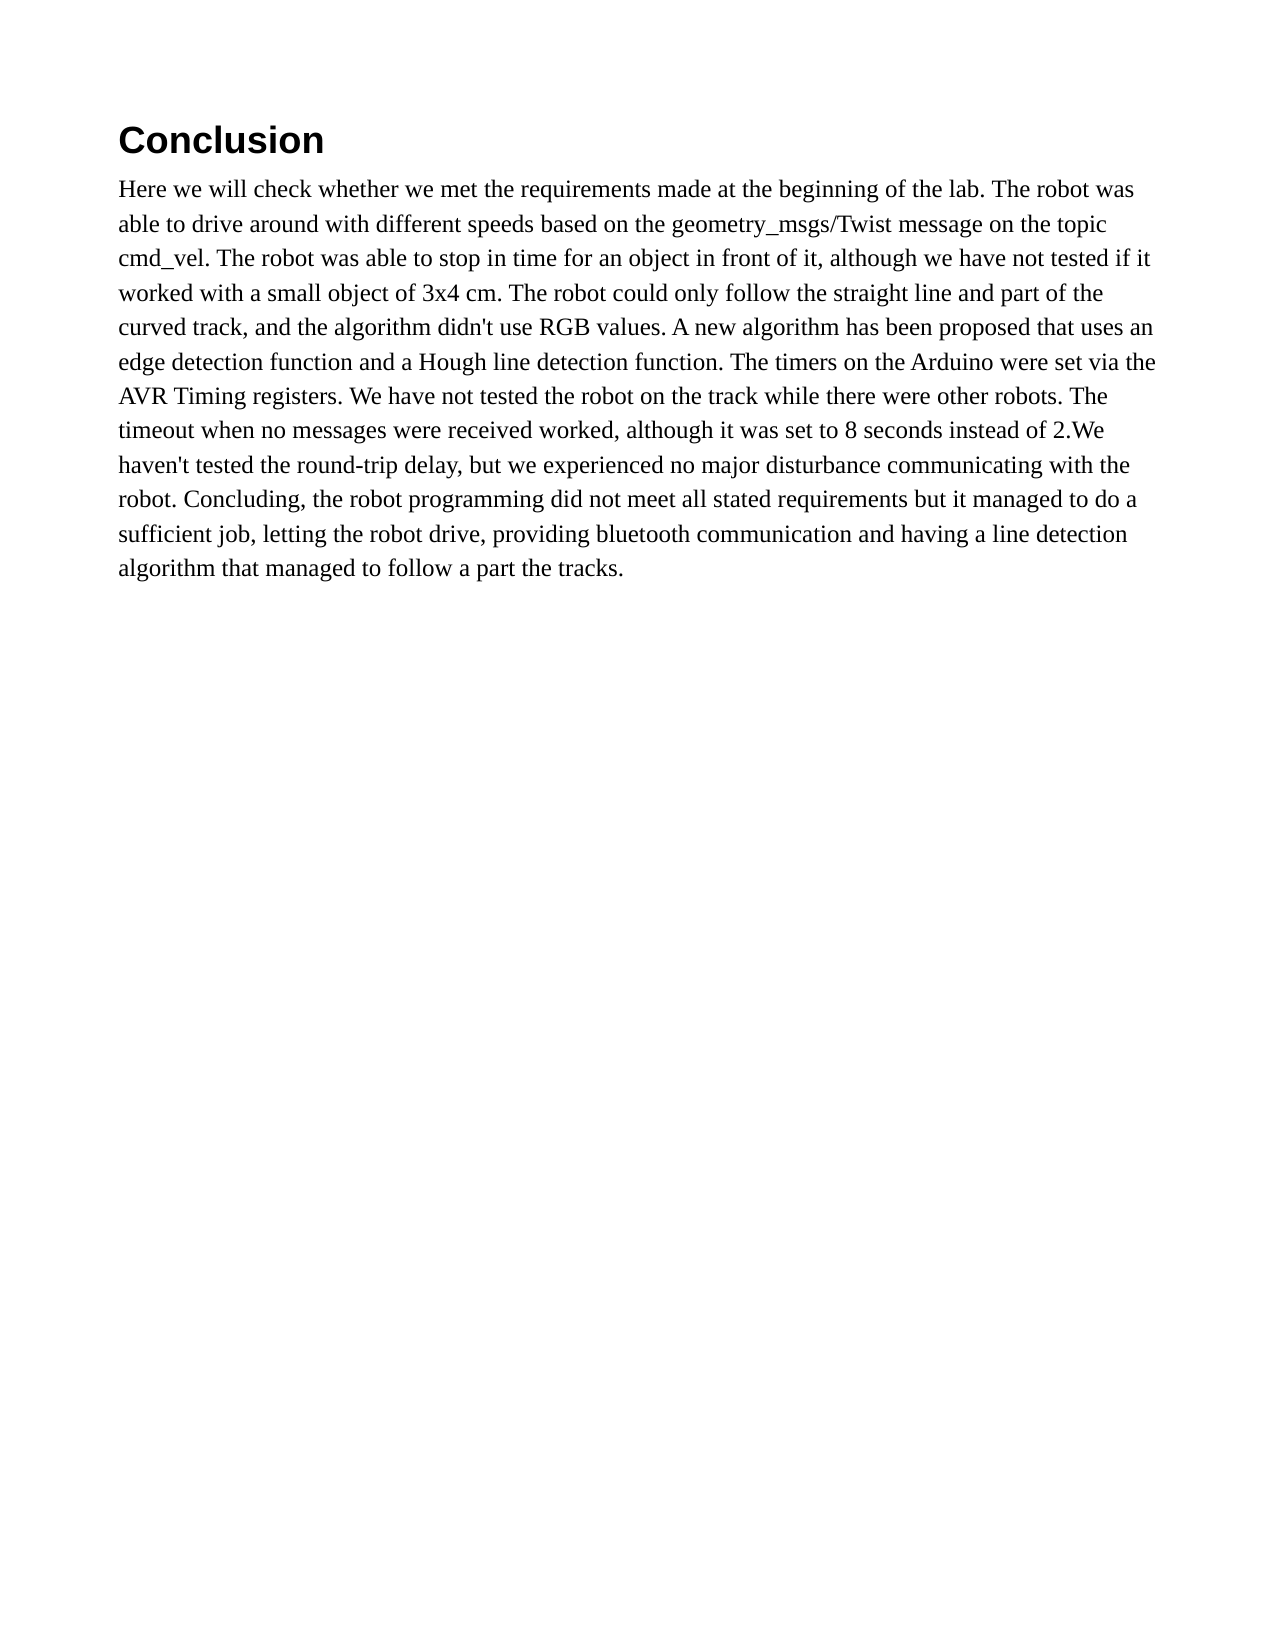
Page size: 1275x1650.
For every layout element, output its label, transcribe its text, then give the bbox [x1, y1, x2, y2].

subtitle Conclusion [118, 118, 1157, 162]
text Here we will check whether we met the requirements made at the beginning of the lab. The robot was able to drive around with different speeds based on the geometry_msgs/Twist message on the topic cmd_vel. The robot was able to stop in time for an object in front of it, although we have not tested if it worked with a small object of 3x4 cm. The robot could only follow the straight line and part of the curved track, and the algorithm didn't use RGB values. A new algorithm has been proposed that uses an edge detection function and a Hough line detection function. The timers on the Arduino were set via the AVR Timing registers. We have not tested the robot on the track while there were other robots. The timeout when no messages were received worked, although it was set to 8 seconds instead of 2.We haven't tested the round-trip delay, but we experienced no major disturbance communicating with the robot. Concluding, the robot programming did not meet all stated requirements but it managed to do a sufficient job, letting the robot drive, providing bluetooth communication and having a line detection algorithm that managed to follow a part the tracks. [118, 174, 1157, 582]
